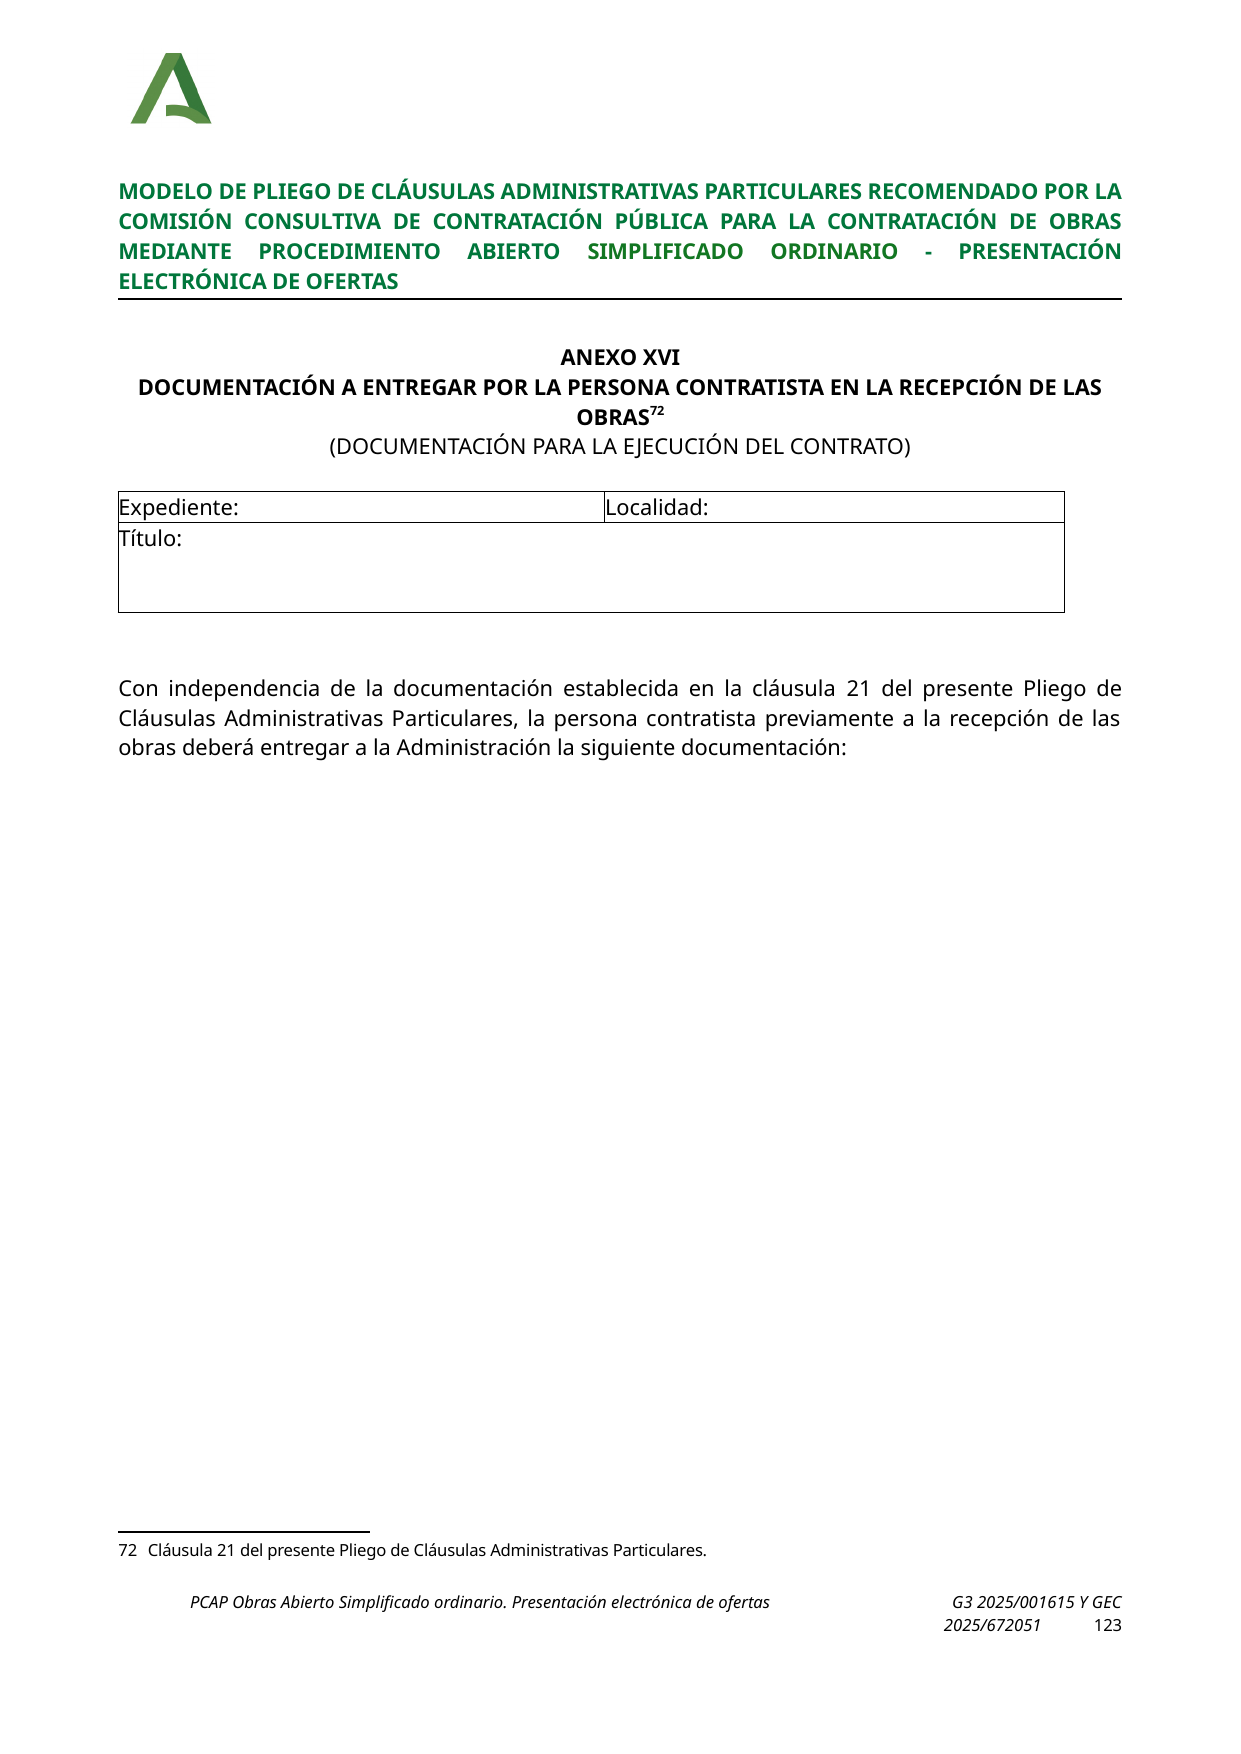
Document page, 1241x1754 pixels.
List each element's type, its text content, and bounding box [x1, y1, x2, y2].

text Con independencia de la documentación establecida en la cláusula 21 del presente Pliego de Cláusulas Administrativas Particulares, la persona contratista previamente a la recepción de las obras deberá entregar a la Administración la siguiente documentación: [118, 673, 1122, 762]
table_cell Título: [119, 523, 295, 612]
table_header Expediente: [119, 492, 295, 522]
picture [127, 48, 216, 128]
table_cell [295, 523, 1064, 612]
table_header [295, 492, 604, 522]
text MODELO DE PLIEGO DE CLÁUSULAS ADMINISTRATIVAS PARTICULARES RECOMENDADO POR LA COMISIÓN CONSULTIVA DE CONTRATACIÓN PÚBLICA PARA LA CONTRATACIÓN DE OBRAS MEDIANTE PROCEDIMIENTO ABIERTO SIMPLIFICADO ORDINARIO - PRESENTACIÓN ELECTRÓNICA DE OFERTAS [118, 176, 1122, 298]
text ANEXO XVI [118, 342, 1122, 372]
text DOCUMENTACIÓN A ENTREGAR POR LA PERSONA CONTRATISTA EN LA RECEPCIÓN DE LAS OBRAS [118, 372, 1122, 431]
table_header [738, 492, 1064, 522]
text Cláusula 21 del presente Pliego de Cláusulas Administrativas Particulares. [118, 1538, 1122, 1561]
text (DOCUMENTACIÓN PARA LA EJECUCIÓN DEL CONTRATO) [118, 431, 1122, 461]
table_header Localidad: [605, 492, 738, 522]
